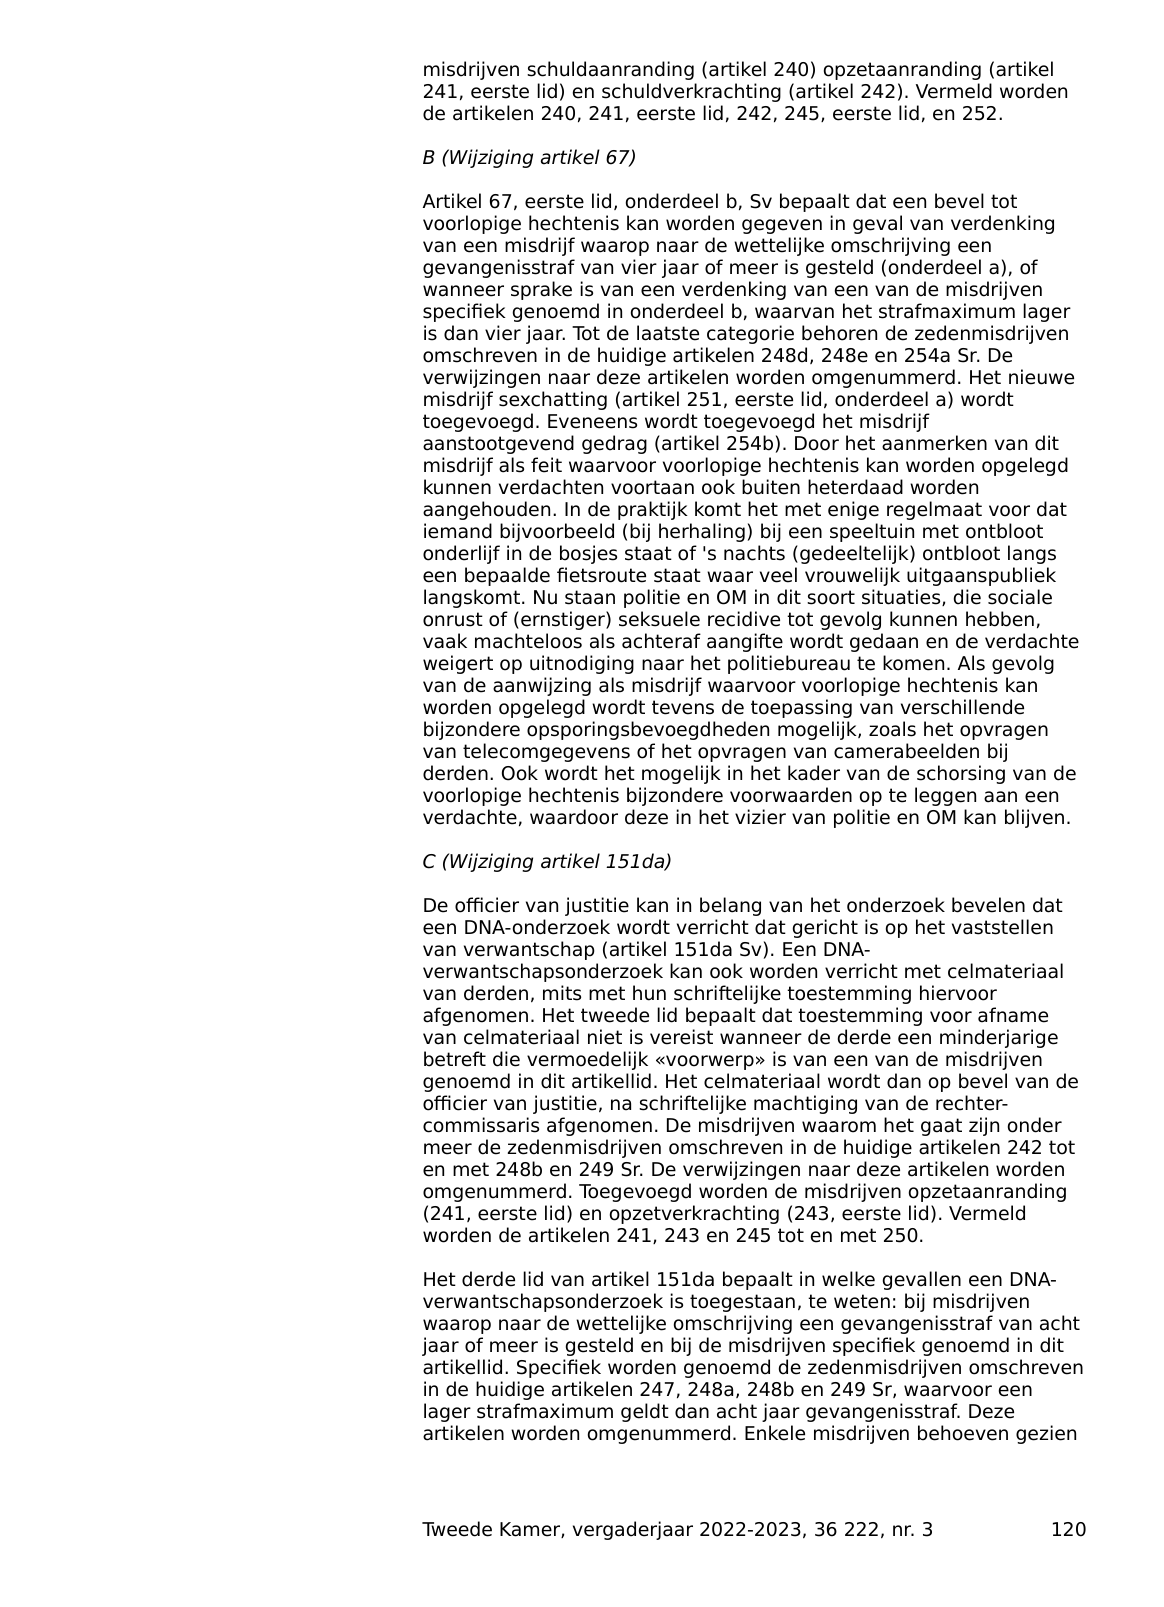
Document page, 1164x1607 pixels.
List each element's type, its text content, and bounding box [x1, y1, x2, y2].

text Artikel 67, eerste lid, onderdeel b, Sv bepaalt dat een bevel tot voorlopige hechtenis kan worden gegeven in geval van verdenking van een misdrijf waarop naar de wettelijke omschrijving een gevangenisstraf van vier jaar of meer is gesteld (onderdeel a), of wanneer sprake is van een verdenking van een van de misdrijven specifiek genoemd in onderdeel b, waarvan het strafmaximum lager is dan vier jaar. Tot de laatste categorie behoren de zedenmisdrijven omschreven in de huidige artikelen 248d, 248e en 254a Sr. De verwijzingen naar deze artikelen worden omgenummerd. Het nieuwe misdrijf sexchatting (artikel 251, eerste lid, onderdeel a) wordt toegevoegd. Eveneens wordt toegevoegd het misdrijf aanstootgevend gedrag (artikel 254b). Door het aanmerken van dit misdrijf als feit waarvoor voorlopige hechtenis kan worden opgelegd kunnen verdachten voortaan ook buiten heterdaad worden aangehouden. In de praktijk komt het met enige regelmaat voor dat iemand bijvoorbeeld (bij herhaling) bij een speeltuin met ontbloot onderlijf in de bosjes staat of 's nachts (gedeeltelijk) ontbloot langs een bepaalde fietsroute staat waar veel vrouwelijk uitgaanspubliek langskomt. Nu staan politie en OM in dit soort situaties, die sociale onrust of (ernstiger) seksuele recidive tot gevolg kunnen hebben, vaak machteloos als achteraf aangifte wordt gedaan en de verdachte weigert op uitnodiging naar het politiebureau te komen. Als gevolg van de aanwijzing als misdrijf waarvoor voorlopige hechtenis kan worden opgelegd wordt tevens de toepassing van verschillende bijzondere opsporingsbevoegdheden mogelijk, zoals het opvragen van telecomgegevens of het opvragen van camerabeelden bij derden. Ook wordt het mogelijk in het kader van de schorsing van de voorlopige hechtenis bijzondere voorwaarden op te leggen aan een verdachte, waardoor deze in het vizier van politie en OM kan blijven. [422, 191, 1087, 829]
subtitle B (Wijziging artikel 67) [422, 147, 1087, 169]
text De officier van justitie kan in belang van het onderzoek bevelen dat een DNA-onderzoek wordt verricht dat gericht is op het vaststellen van verwantschap (artikel 151da Sv). Een DNA-verwantschapsonderzoek kan ook worden verricht met celmateriaal van derden, mits met hun schriftelijke toestemming hiervoor afgenomen. Het tweede lid bepaalt dat toestemming voor afname van celmateriaal niet is vereist wanneer de derde een minderjarige betreft die vermoedelijk «voorwerp» is van een van de misdrijven genoemd in dit artikellid. Het celmateriaal wordt dan op bevel van de officier van justitie, na schriftelijke machtiging van de rechter-commissaris afgenomen. De misdrijven waarom het gaat zijn onder meer de zedenmisdrijven omschreven in de huidige artikelen 242 tot en met 248b en 249 Sr. De verwijzingen naar deze artikelen worden omgenummerd. Toegevoegd worden de misdrijven opzetaanranding (241, eerste lid) en opzetverkrachting (243, eerste lid). Vermeld worden de artikelen 241, 243 en 245 tot en met 250. [422, 895, 1087, 1247]
subtitle C (Wijziging artikel 151da) [422, 851, 1087, 873]
text misdrijven schuldaanranding (artikel 240) opzetaanranding (artikel 241, eerste lid) en schuldverkrachting (artikel 242). Vermeld worden de artikelen 240, 241, eerste lid, 242, 245, eerste lid, en 252. [422, 59, 1087, 125]
text Het derde lid van artikel 151da bepaalt in welke gevallen een DNA-verwantschapsonderzoek is toegestaan, te weten: bij misdrijven waarop naar de wettelijke omschrijving een gevangenisstraf van acht jaar of meer is gesteld en bij de misdrijven specifiek genoemd in dit artikellid. Specifiek worden genoemd de zedenmisdrijven omschreven in de huidige artikelen 247, 248a, 248b en 249 Sr, waarvoor een lager strafmaximum geldt dan acht jaar gevangenisstraf. Deze artikelen worden omgenummerd. Enkele misdrijven behoeven gezien [422, 1269, 1087, 1445]
